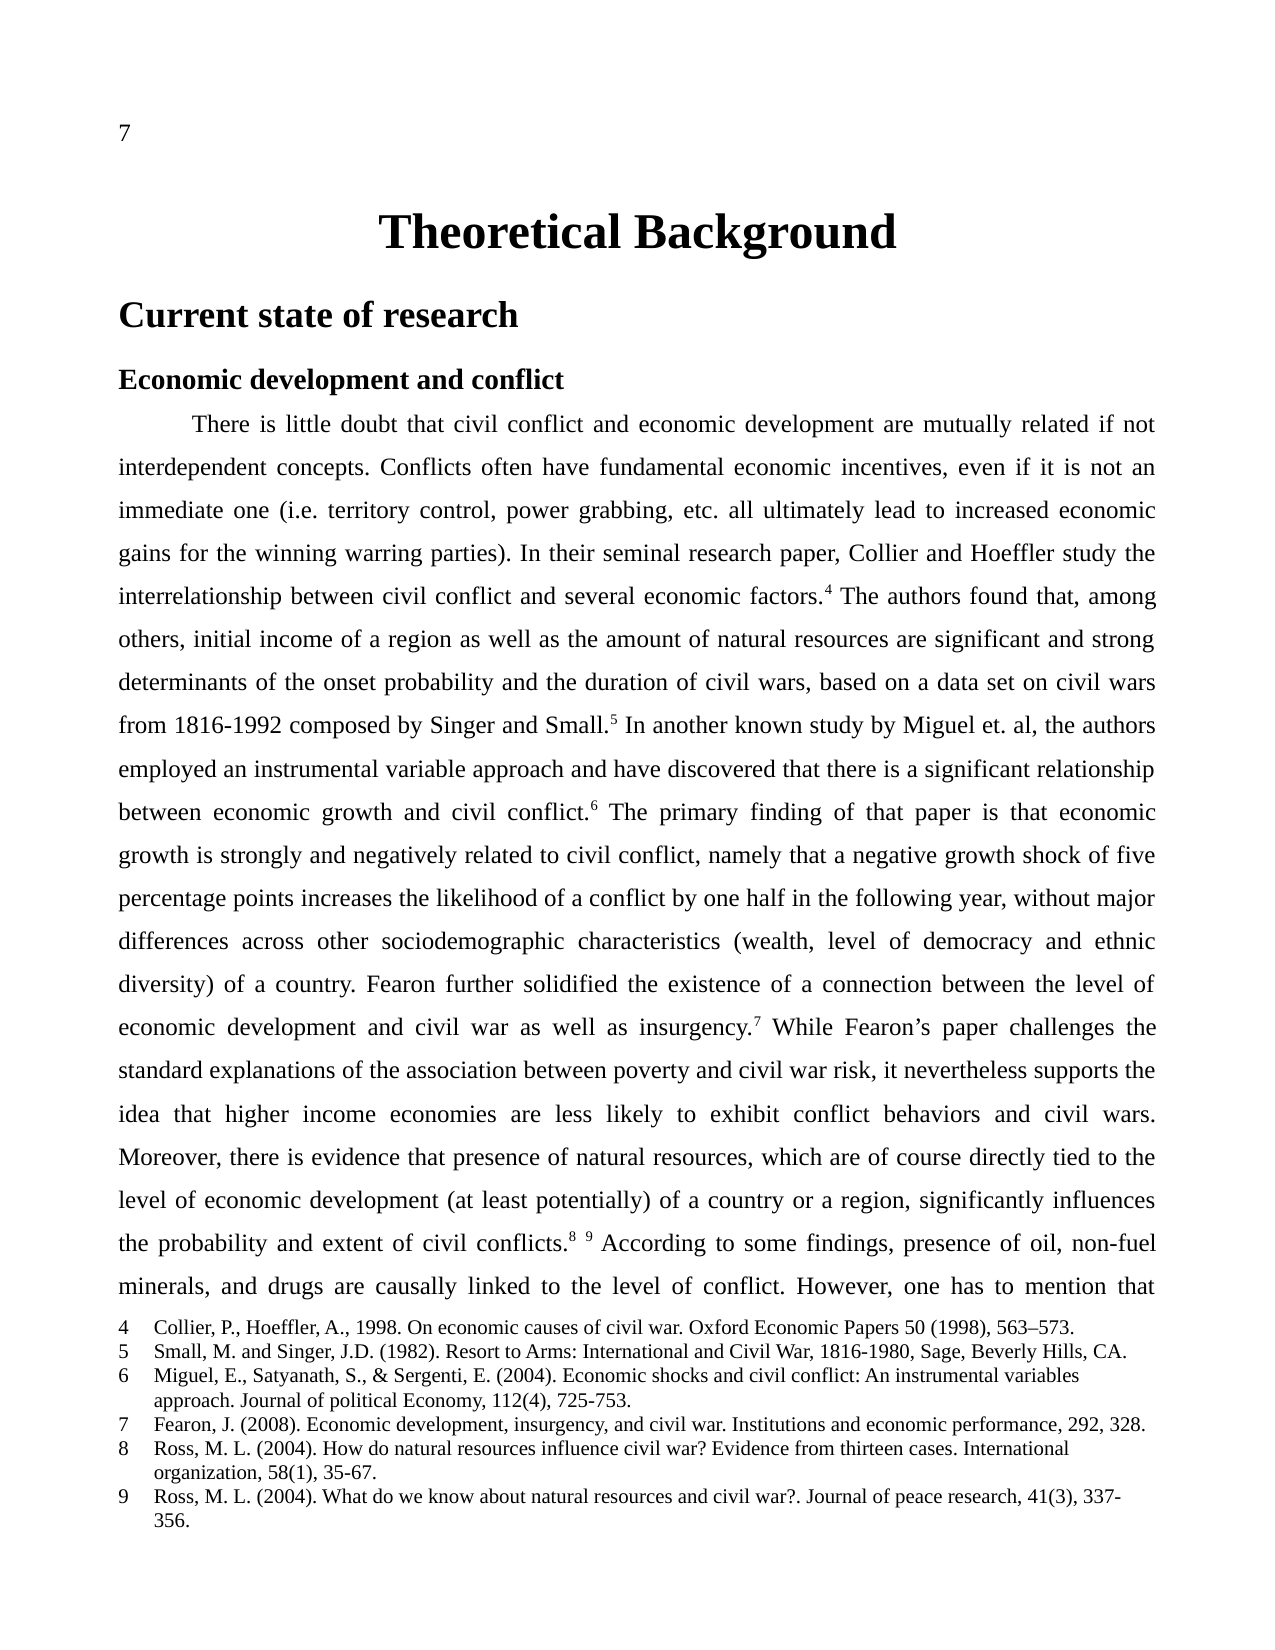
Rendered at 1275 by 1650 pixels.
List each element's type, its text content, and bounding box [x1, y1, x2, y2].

text Fearon, J. (2008). Economic development, insurgency, and civil war. Institutions and economic performance, 292, 328. [118, 1412, 1157, 1436]
text Ross, M. L. (2004). How do natural resources influence civil war? Evidence from thirteen cases. International organization, 58(1), 35-67. [118, 1436, 1157, 1484]
text There is little doubt that civil conflict and economic development are mutually related if not interdependent concepts. Conflicts often have fundamental economic incentives, even if it is not an immediate one (i.e. territory control, power grabbing, etc. all ultimately lead to increased economic gains for the winning warring parties). In their seminal research paper, Collier and Hoeffler study the interrelationship between civil conflict and several economic factors. The authors found that, among others, initial income of a region as well as the amount of natural resources are significant and strong determinants of the onset probability and the duration of civil wars, based on a data set on civil wars from 1816-1992 composed by Singer and Small. In another known study by Miguel et. al, the authors employed an instrumental variable approach and have discovered that there is a significant relationship between economic growth and civil conflict. The primary finding of that paper is that economic growth is strongly and negatively related to civil conflict, namely that a negative growth shock of five percentage points increases the likelihood of a conflict by one half in the following year, without major differences across other sociodemographic characteristics (wealth, level of democracy and ethnic diversity) of a country. Fearon further solidified the existence of a connection between the level of economic development and civil war as well as insurgency. While Fearon’s paper challenges the standard explanations of the association between poverty and civil war risk, it nevertheless supports the idea that higher income economies are less likely to exhibit conflict behaviors and civil wars. Moreover, there is evidence that presence of natural resources, which are of course directly tied to the level of economic development (at least potentially) of a country or a region, significantly influences the probability and extent of civil conflicts. According to some findings, presence of oil, non-fuel minerals, and drugs are causally linked to the level of conflict. However, one has to mention that [118, 409, 1157, 1300]
subtitle Current state of research [118, 292, 1157, 335]
subtitle Theoretical Background [118, 201, 1157, 259]
text Collier, P., Hoeffler, A., 1998. On economic causes of civil war. Oxford Economic Papers 50 (1998), 563–573. [118, 1315, 1157, 1339]
text Ross, M. L. (2004). What do we know about natural resources and civil war?. Journal of peace research, 41(3), 337-356. [118, 1484, 1157, 1532]
subtitle Economic development and conflict [118, 362, 1157, 396]
text Miguel, E., Satyanath, S., & Sergenti, E. (2004). Economic shocks and civil conflict: An instrumental variables approach. Journal of political Economy, 112(4), 725-753. [118, 1363, 1157, 1412]
text Small, M. and Singer, J.D. (1982). Resort to Arms: International and Civil War, 1816-1980, Sage, Beverly Hills, CA. [118, 1339, 1157, 1363]
